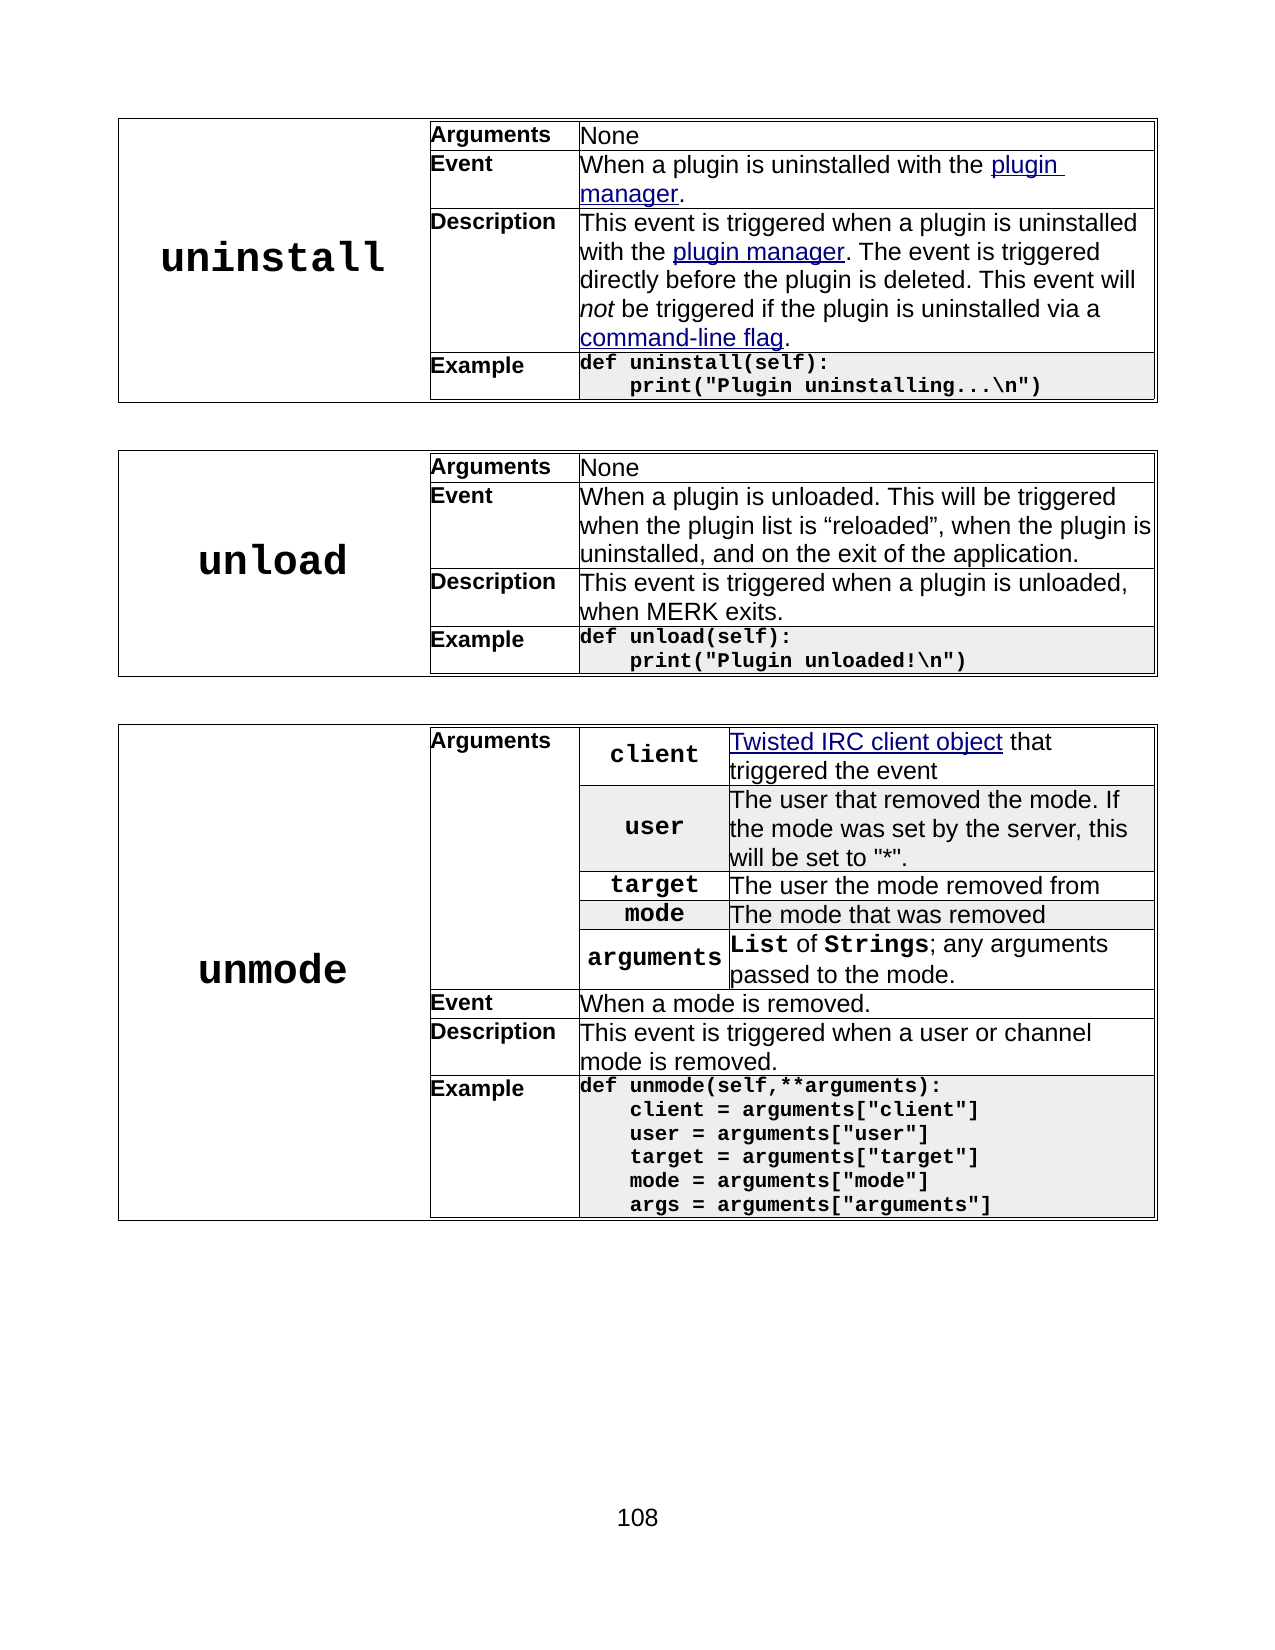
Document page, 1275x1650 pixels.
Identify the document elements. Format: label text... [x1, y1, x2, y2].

table_cell Example [431, 1076, 579, 1217]
table_cell Example [431, 627, 579, 673]
table_header unmode [119, 725, 427, 1220]
table_cell This event is triggered when a plugin is unloaded, when MERK exits. [580, 569, 1154, 626]
table_header Arguments [431, 454, 579, 482]
table_cell Description [431, 209, 579, 352]
table_cell Description [431, 569, 579, 626]
table_header [427, 725, 1157, 1220]
table_header None [580, 454, 1154, 482]
table_header Twisted IRC client object that triggered the event [730, 728, 1154, 785]
table_cell When a plugin is unloaded. This will be triggered when the plugin list is “reloaded”, when the plugin is uninstalled, and on the exit of the application. [580, 483, 1154, 568]
table_cell List of Strings; any arguments passed to the mode. [730, 930, 1154, 989]
table_cell Event [431, 151, 579, 208]
table_cell This event is triggered when a user or channel mode is removed. [580, 1019, 1154, 1075]
table_cell Event [431, 483, 579, 568]
table_cell arguments [580, 930, 729, 989]
table_cell def unmode(self,**arguments): client = arguments["client"] user = arguments["user"] target = arguments["target"] mode = arguments["mode"] args = arguments["arguments"] [580, 1076, 1154, 1217]
table_header [427, 119, 1157, 402]
table_cell The mode that was removed [730, 901, 1154, 929]
table_header Arguments [431, 728, 579, 989]
table_header client [580, 728, 729, 785]
table_cell When a plugin is uninstalled with the plugin manager. [580, 151, 1154, 208]
table_cell Description [431, 1019, 579, 1075]
table_header uninstall [119, 119, 427, 402]
table_header unload [119, 451, 427, 676]
table_cell Event [431, 990, 579, 1018]
table_header Arguments [431, 122, 579, 150]
table_cell This event is triggered when a plugin is uninstalled with the plugin manager. The event is triggered directly before the plugin is deleted. This event will not be triggered if the plugin is uninstalled via a command-line flag. [580, 209, 1154, 352]
table_header [427, 451, 1157, 676]
table_cell The user the mode removed from [730, 872, 1154, 900]
table_cell When a mode is removed. [580, 990, 1154, 1018]
table_header None [580, 122, 1154, 150]
table_cell def uninstall(self): print("Plugin uninstalling...\n") [580, 353, 1154, 399]
table_cell def unload(self): print("Plugin unloaded!\n") [580, 627, 1154, 673]
table_cell Example [431, 353, 579, 399]
table_cell The user that removed the mode. If the mode was set by the server, this will be set to "*". [730, 786, 1154, 871]
table_cell user [580, 786, 729, 871]
table_cell mode [580, 901, 729, 929]
table_cell target [580, 872, 729, 900]
